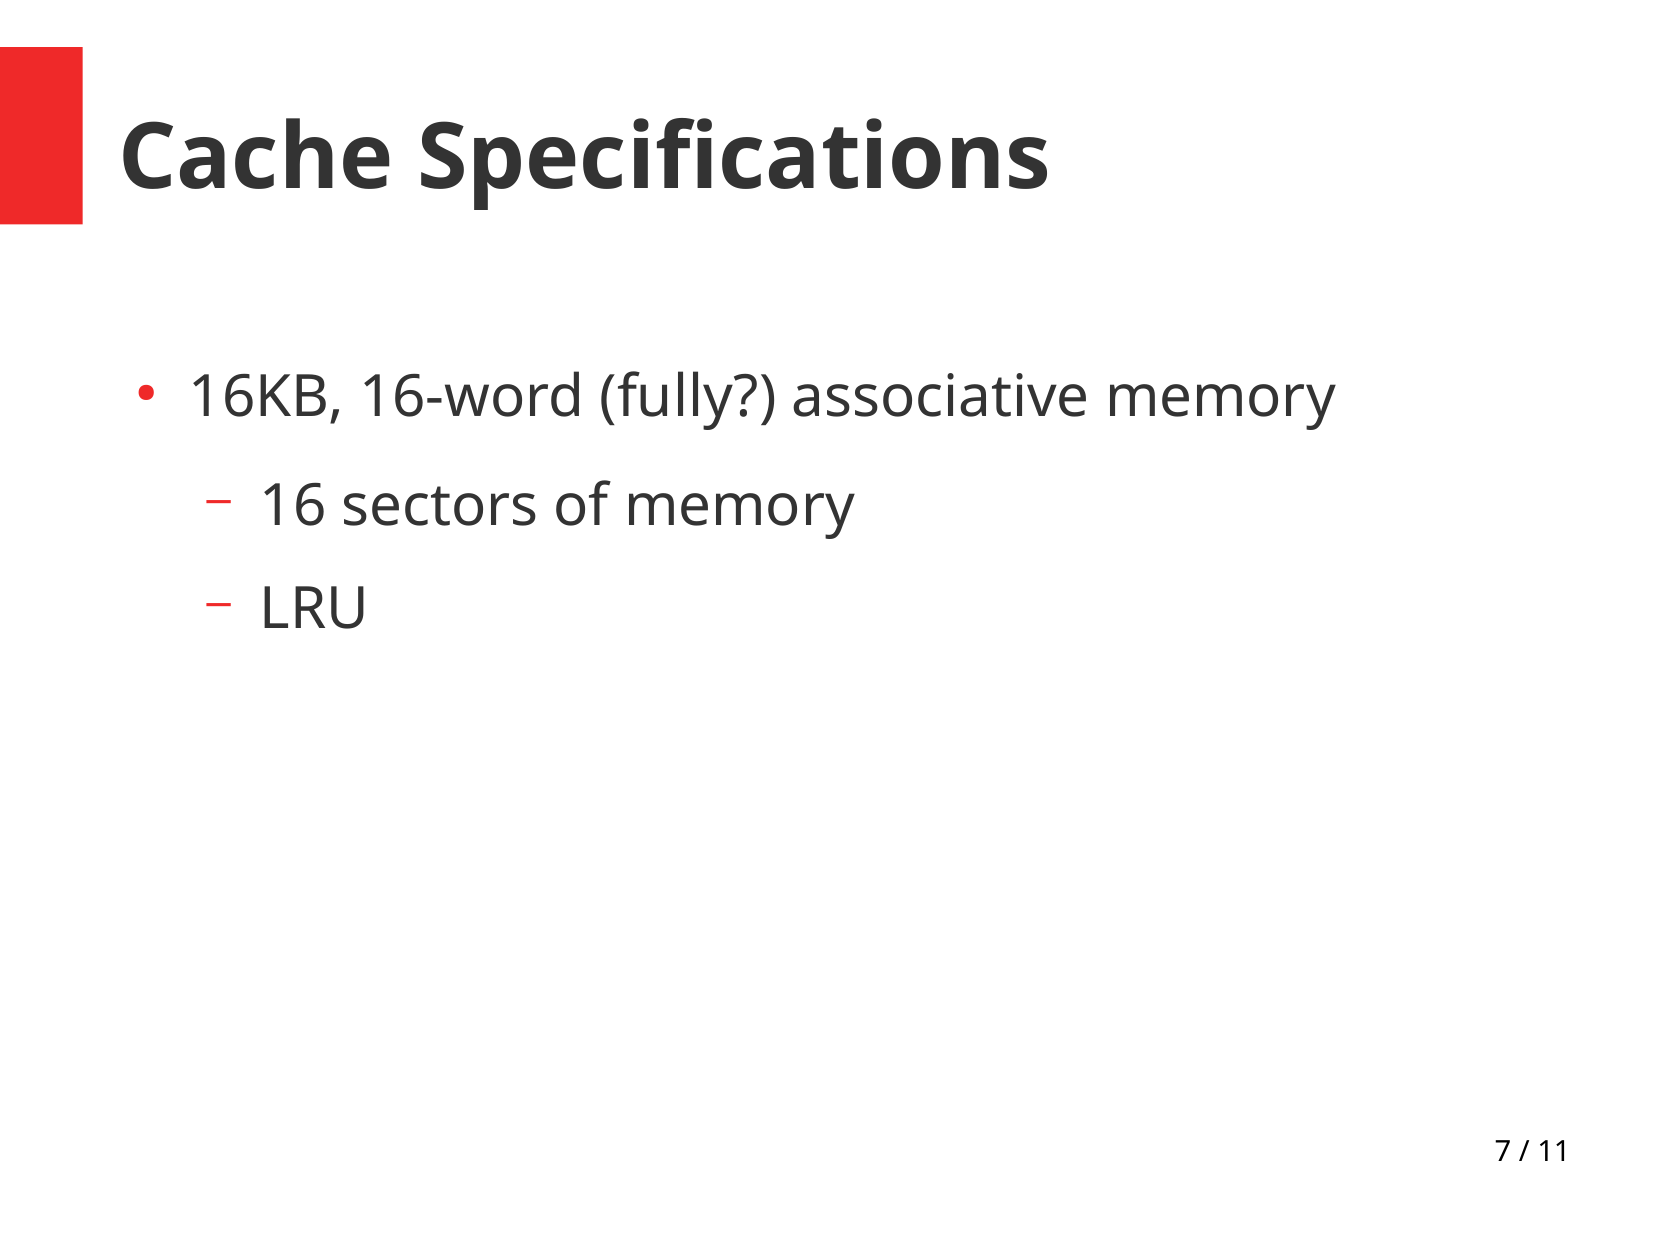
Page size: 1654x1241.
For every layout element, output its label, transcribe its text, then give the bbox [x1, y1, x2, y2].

list 16KB, 16-word (fully?) associative memory 16 sectors of memory LRU [118, 354, 1536, 1074]
title Cache Specifications [118, 49, 1571, 257]
